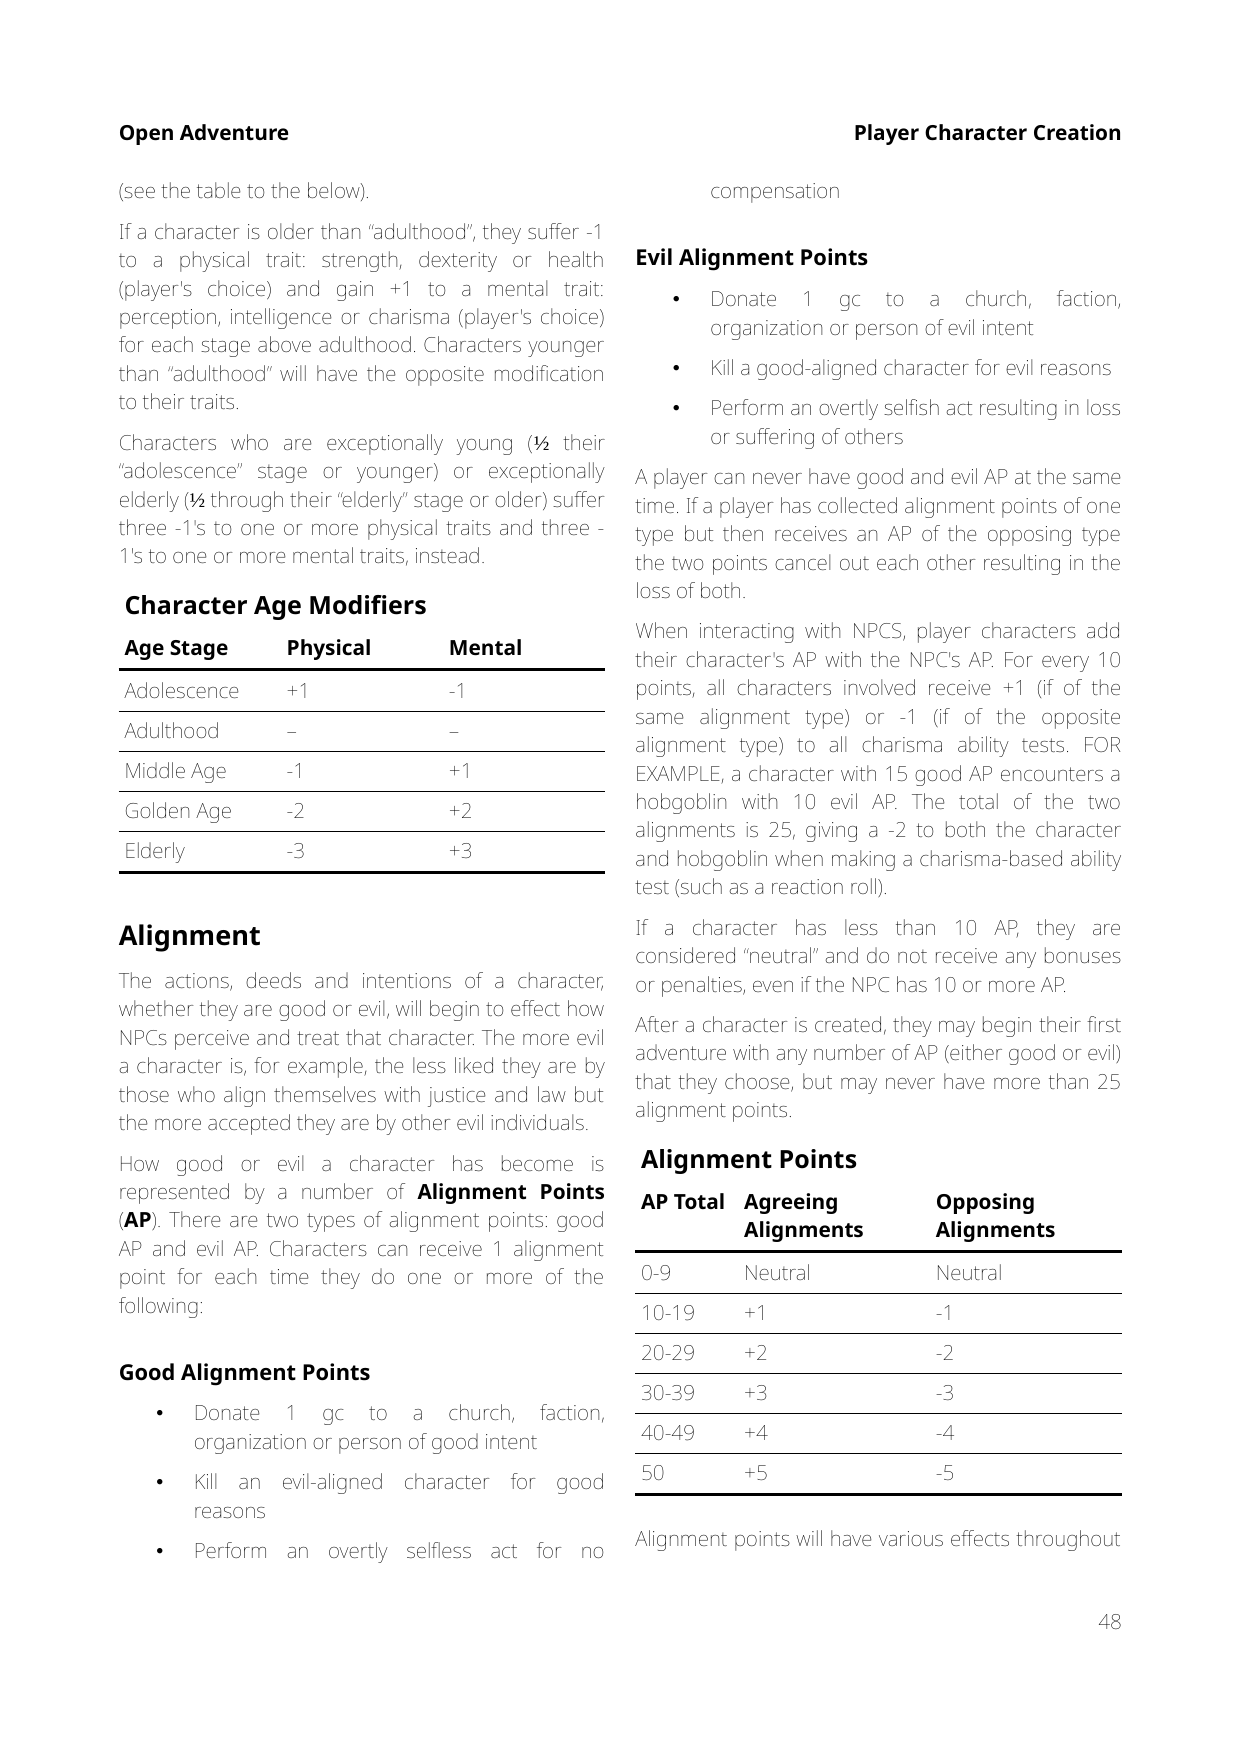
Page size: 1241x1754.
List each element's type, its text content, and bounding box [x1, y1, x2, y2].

list Kill an evil-aligned character for good reasons [156, 1467, 605, 1524]
text A player can never have good and evil AP at the same time. If a player has collected alignment points of one type but then receives an AP of the opposing type the two points cancel out each other resulting in the loss of both. [635, 462, 1122, 604]
table_cell -1 [281, 752, 443, 791]
list Perform an overtly selfish act resulting in loss or suffering of others [673, 393, 1122, 450]
table_cell +5 [738, 1454, 930, 1493]
text If a character has less than 10 AP, they are considered “neutral” and do not receive any bonuses or penalties, even if the NPC has 10 or more AP. [635, 913, 1122, 998]
table_cell 0-9 [635, 1253, 738, 1293]
list Kill a good-aligned character for evil reasons [673, 353, 1122, 381]
table_cell Opposing Alignments [930, 1181, 1122, 1250]
list Donate 1 gc to a church, faction, organization or person of evil intent [673, 284, 1122, 341]
table_cell -2 [930, 1334, 1122, 1373]
subtitle Alignment [118, 917, 605, 953]
table_cell Mental [443, 628, 605, 667]
text Characters who are exceptionally young (½ their “adolescence” stage or younger) or exceptionally elderly (½ through their “elderly” stage or older) suffer three -1's to one or more physical traits and three -1's to one or more mental traits, instead. [118, 428, 605, 570]
table_cell -3 [930, 1374, 1122, 1413]
table_cell Physical [281, 628, 443, 667]
text If a character is older than “adulthood”, they suffer -1 to a physical trait: strength, dexterity or health (player's choice) and gain +1 to a mental trait: perception, intelligence or charisma (player's choice) for each stage above adulthood. Characters younger than “adulthood” will have the opposite modification to their traits. [118, 217, 605, 416]
table_header Alignment Points [635, 1136, 1122, 1181]
text Evil Alignment Points [635, 242, 1122, 272]
text When interacting with NPCS, player characters add their character's AP with the NPC's AP. For every 10 points, all characters involved receive +1 (if of the same alignment type) or -1 (if of the opposite alignment type) to all charisma ability tests. FOR EXAMPLE, a character with 15 good AP encounters a hobgoblin with 10 evil AP. The total of the two alignments is 25, giving a -2 to both the character and hobgoblin when making a charisma-based ability test (such as a reaction roll). [635, 616, 1122, 901]
table_cell +1 [443, 752, 605, 791]
table_cell Adulthood [119, 712, 281, 751]
table_cell +3 [738, 1374, 930, 1413]
table_cell Neutral [738, 1253, 930, 1293]
list compensation [673, 176, 1122, 205]
table_cell – [443, 712, 605, 751]
table_cell -5 [930, 1454, 1122, 1493]
table_cell 30-39 [635, 1374, 738, 1413]
table_cell 50 [635, 1454, 738, 1493]
table_cell +2 [443, 792, 605, 831]
table_cell +2 [738, 1334, 930, 1373]
table_cell -1 [443, 671, 605, 711]
list Donate 1 gc to a church, faction, organization or person of good intent [156, 1398, 605, 1455]
table_cell Neutral [930, 1253, 1122, 1293]
table_cell -4 [930, 1414, 1122, 1453]
list Perform an overtly selfless act for no [156, 1536, 605, 1565]
table_cell +1 [738, 1294, 930, 1333]
table_cell Age Stage [119, 628, 281, 667]
table_cell +3 [443, 832, 605, 871]
table_cell -3 [281, 832, 443, 871]
text The actions, deeds and intentions of a character, whether they are good or evil, will begin to effect how NPCs perceive and treat that character. The more evil a character is, for example, the less liked they are by those who align themselves with justice and law but the more accepted they are by other evil individuals. [118, 966, 605, 1137]
text Good Alignment Points [118, 1357, 605, 1387]
text After a character is created, they may begin their first adventure with any number of AP (either good or evil) that they choose, but may never have more than 25 alignment points. [635, 1010, 1122, 1124]
table_cell 40-49 [635, 1414, 738, 1453]
text Alignment points will have various effects throughout [635, 1524, 1122, 1553]
table_cell +4 [738, 1414, 930, 1453]
table_cell -1 [930, 1294, 1122, 1333]
table_cell -2 [281, 792, 443, 831]
table_cell Agreeing Alignments [738, 1181, 930, 1250]
table_cell AP Total [635, 1181, 738, 1250]
table_cell Elderly [119, 832, 281, 871]
table_header Character Age Modifiers [119, 582, 605, 628]
text How good or evil a character has become is represented by a number of Alignment Points (AP). There are two types of alignment points: good AP and evil AP. Characters can receive 1 alignment point for each time they do one or more of the following: [118, 1149, 605, 1319]
table_cell Middle Age [119, 752, 281, 791]
table_cell 10-19 [635, 1294, 738, 1333]
table_cell – [281, 712, 443, 751]
table_cell 20-29 [635, 1334, 738, 1373]
table_cell Golden Age [119, 792, 281, 831]
table_cell Adolescence [119, 671, 281, 711]
text (see the table to the below). [118, 176, 605, 205]
table_cell +1 [281, 671, 443, 711]
